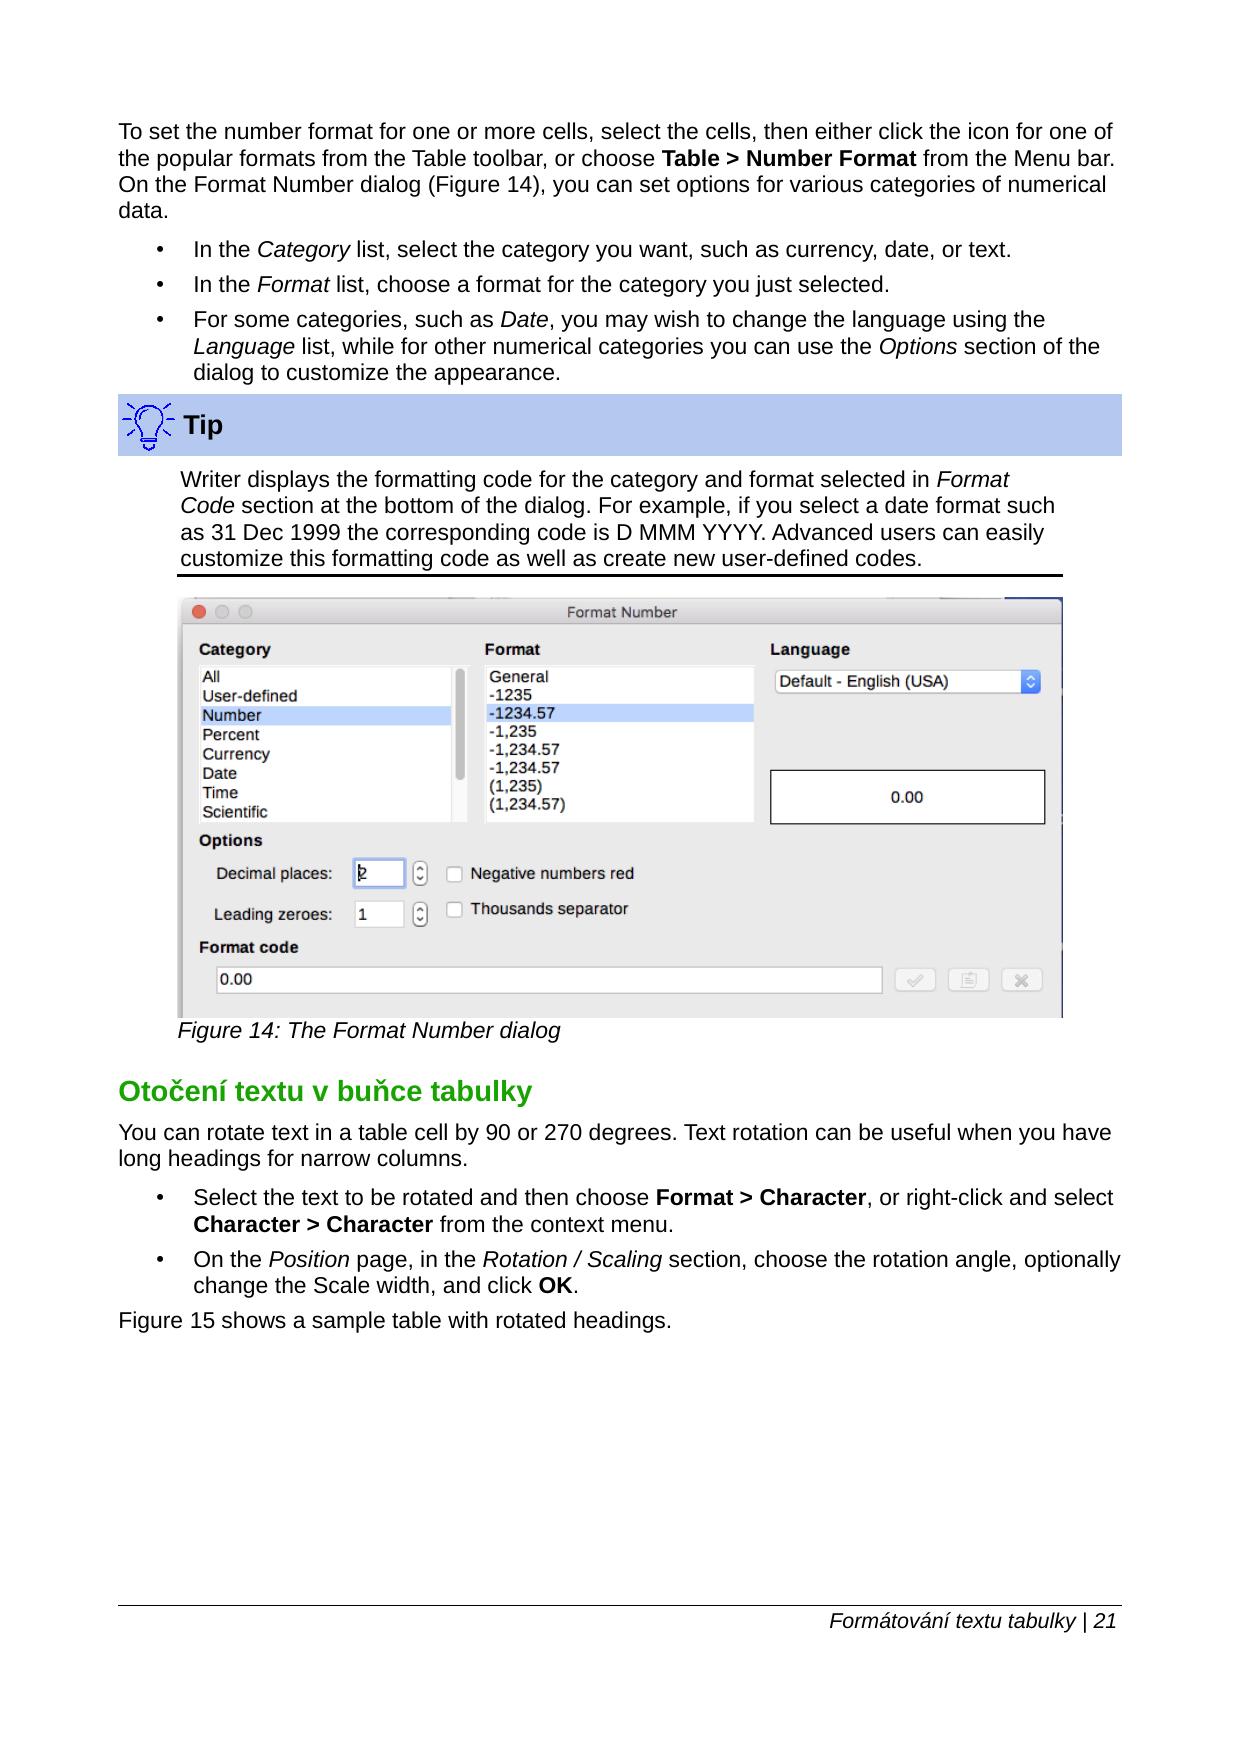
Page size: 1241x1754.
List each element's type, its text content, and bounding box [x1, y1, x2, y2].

text Figure 15 shows a sample table with rotated headings. [118, 1307, 1122, 1334]
subtitle Tip [118, 394, 1122, 456]
picture [177, 597, 1063, 1018]
text To set the number format for one or more cells, select the cells, then either click the icon for one of the popular formats from the Table toolbar, or choose Table > Number Format from the Menu bar. On the Format Number dialog (Figure 14), you can set options for various categories of numerical data. [118, 118, 1122, 223]
text Figure 14: The Format Number dialog [177, 1018, 1063, 1044]
subtitle Otočení textu v buňce tabulky [118, 1074, 1122, 1107]
text You can rotate text in a table cell by 90 or 270 degrees. Text rotation can be useful when you have long headings for narrow columns. [118, 1119, 1122, 1172]
list For some categories, such as Date, you may wish to change the language using the Language list, while for other numerical categories you can use the Options section of the dialog to customize the appearance. [156, 306, 1122, 386]
list In the Category list, select the category you want, such as currency, date, or text. [156, 236, 1122, 262]
list In the Format list, choose a format for the category you just selected. [156, 271, 1122, 298]
text Writer displays the formatting code for the category and format selected in Format Code section at the bottom of the dialog. For example, if you select a date format such as 31 Dec 1999 the corresponding code is D MMM YYYY. Advanced users can easily customize this formatting code as well as create new user-defined codes. [177, 463, 1063, 574]
list Select the text to be rotated and then choose Format > Character, or right-click and select Character > Character from the context menu. [156, 1184, 1122, 1237]
picture [119, 395, 179, 455]
list On the Position page, in the Rotation / Scaling section, choose the rotation angle, optionally change the Scale width, and click OK. [156, 1246, 1122, 1298]
